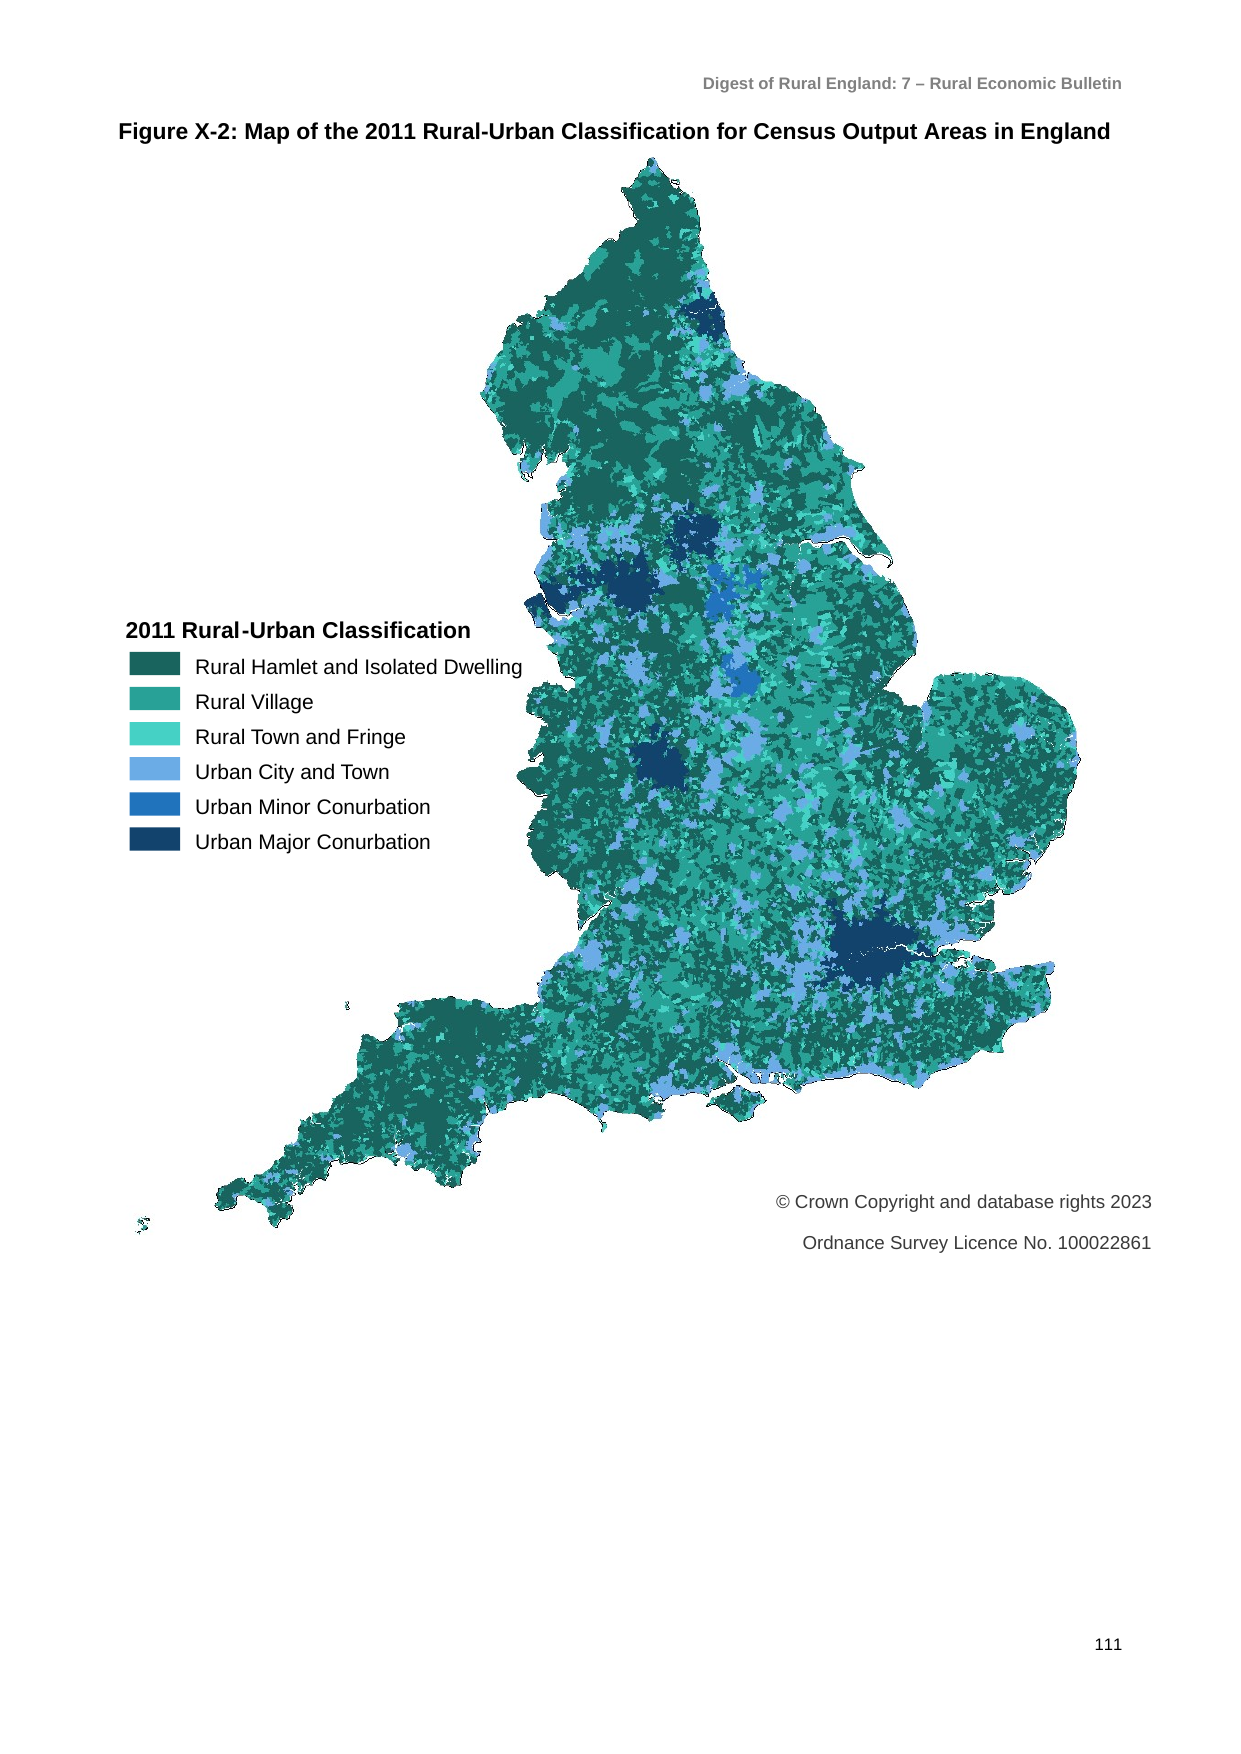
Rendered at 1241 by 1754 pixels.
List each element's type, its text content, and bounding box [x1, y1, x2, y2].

text Figure X-2: Map of the 2011 Rural-Urban Classification for Census Output Areas in England [118, 118, 1122, 144]
